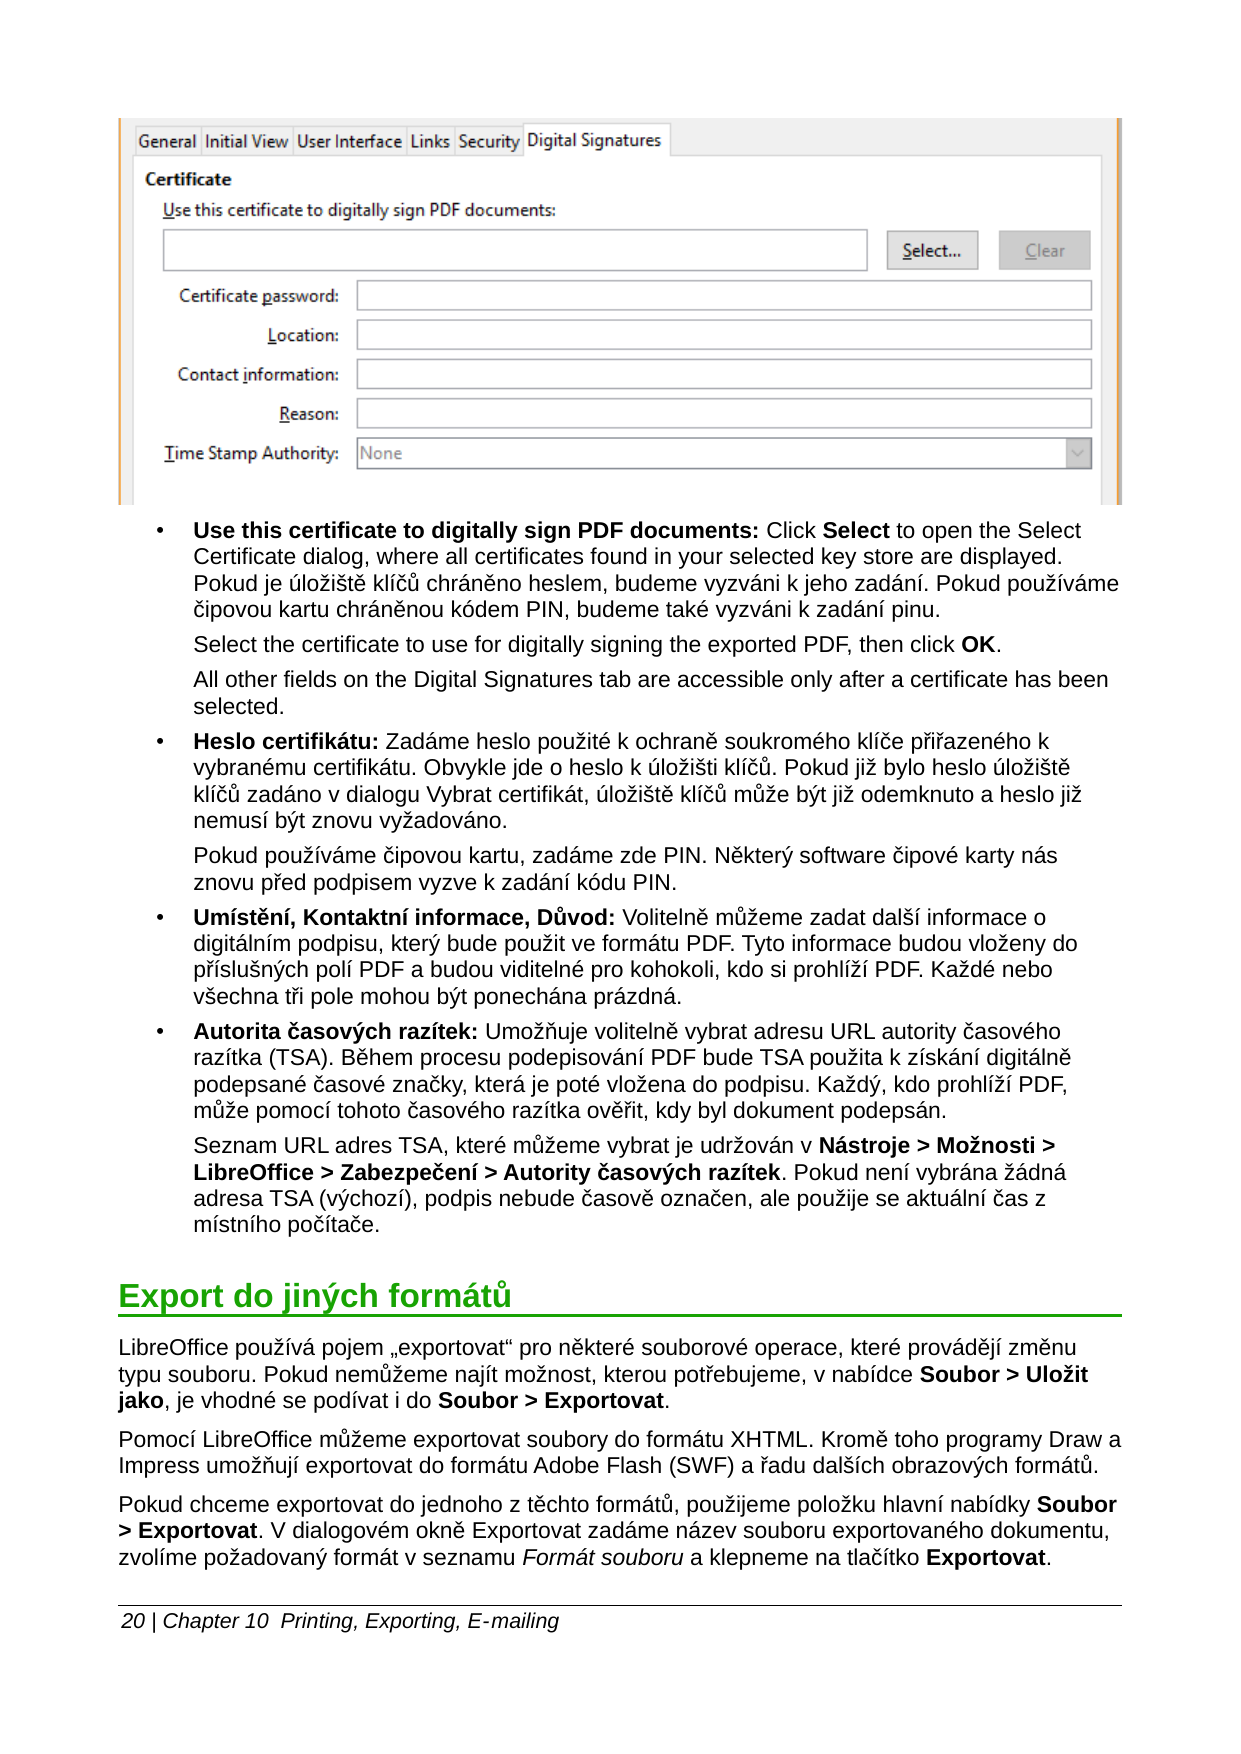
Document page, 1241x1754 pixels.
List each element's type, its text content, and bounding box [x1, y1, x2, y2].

list Autorita časových razítek: Umožňuje volitelně vybrat adresu URL autority časového razítka (TSA). Během procesu podepisování PDF bude TSA použita k získání digitálně podepsané časové značky, která je poté vložena do podpisu. Každý, kdo prohlíží PDF, může pomocí tohoto časového razítka ověřit, kdy byl dokument podepsán. [156, 1018, 1122, 1123]
list Heslo certifikátu: Zadáme heslo použité k ochraně soukromého klíče přiřazeného k vybranému certifikátu. Obvykle jde o heslo k úložišti klíčů. Pokud již bylo heslo úložiště klíčů zadáno v dialogu Vybrat certifikát, úložiště klíčů může být již odemknuto a heslo již nemusí být znovu vyžadováno. [156, 728, 1122, 833]
text LibreOffice používá pojem „exportovat“ pro některé souborové operace, které provádějí změnu typu souboru. Pokud nemůžeme najít možnost, kterou potřebujeme, v nabídce Soubor > Uložit jako, je vhodné se podívat i do Soubor > Exportovat. [118, 1334, 1122, 1413]
list Pokud používáme čipovou kartu, zadáme zde PIN. Některý software čipové karty nás znovu před podpisem vyzve k zadání kódu PIN. [156, 842, 1122, 895]
text Pomocí LibreOffice můžeme exportovat soubory do formátu XHTML. Kromě toho programy Draw a Impress umožňují exportovat do formátu Adobe Flash (SWF) a řadu dalších obrazových formátů. [118, 1426, 1122, 1478]
list Use this certificate to digitally sign PDF documents: Click Select to open the Select Certificate dialog, where all certificates found in your selected key store are displayed. Pokud je úložiště klíčů chráněno heslem, budeme vyzváni k jeho zadání. Pokud používáme čipovou kartu chráněnou kódem PIN, budeme také vyzváni k zadání pinu. [156, 517, 1122, 622]
list Select the certificate to use for digitally signing the exported PDF, then click OK. [156, 631, 1122, 657]
list Seznam URL adres TSA, které můžeme vybrat je udržován v Nástroje > Možnosti > LibreOffice > Zabezpečení > Autority časových razítek. Pokud není vybrána žádná adresa TSA (výchozí), podpis nebude časově označen, ale použije se aktuální čas z místního počítače. [156, 1132, 1122, 1238]
text Pokud chceme exportovat do jednoho z těchto formátů, použijeme položku hlavní nabídky Soubor > Exportovat. V dialogovém okně Exportovat zadáme název souboru exportovaného dokumentu, zvolíme požadovaný formát v seznamu Formát souboru a klepneme na tlačítko Exportovat. [118, 1491, 1122, 1570]
list Umístění, Kontaktní informace, Důvod: Volitelně můžeme zadat další informace o digitálním podpisu, který bude použit ve formátu PDF. Tyto informace budou vloženy do příslušných polí PDF a budou viditelné pro kohokoli, kdo si prohlíží PDF. Každé nebo všechna tři pole mohou být ponechána prázdná. [156, 904, 1122, 1009]
list All other fields on the Digital Signatures tab are accessible only after a certificate has been selected. [156, 666, 1122, 719]
picture [118, 118, 1123, 505]
subtitle Export do jiných formátů [118, 1276, 1122, 1314]
